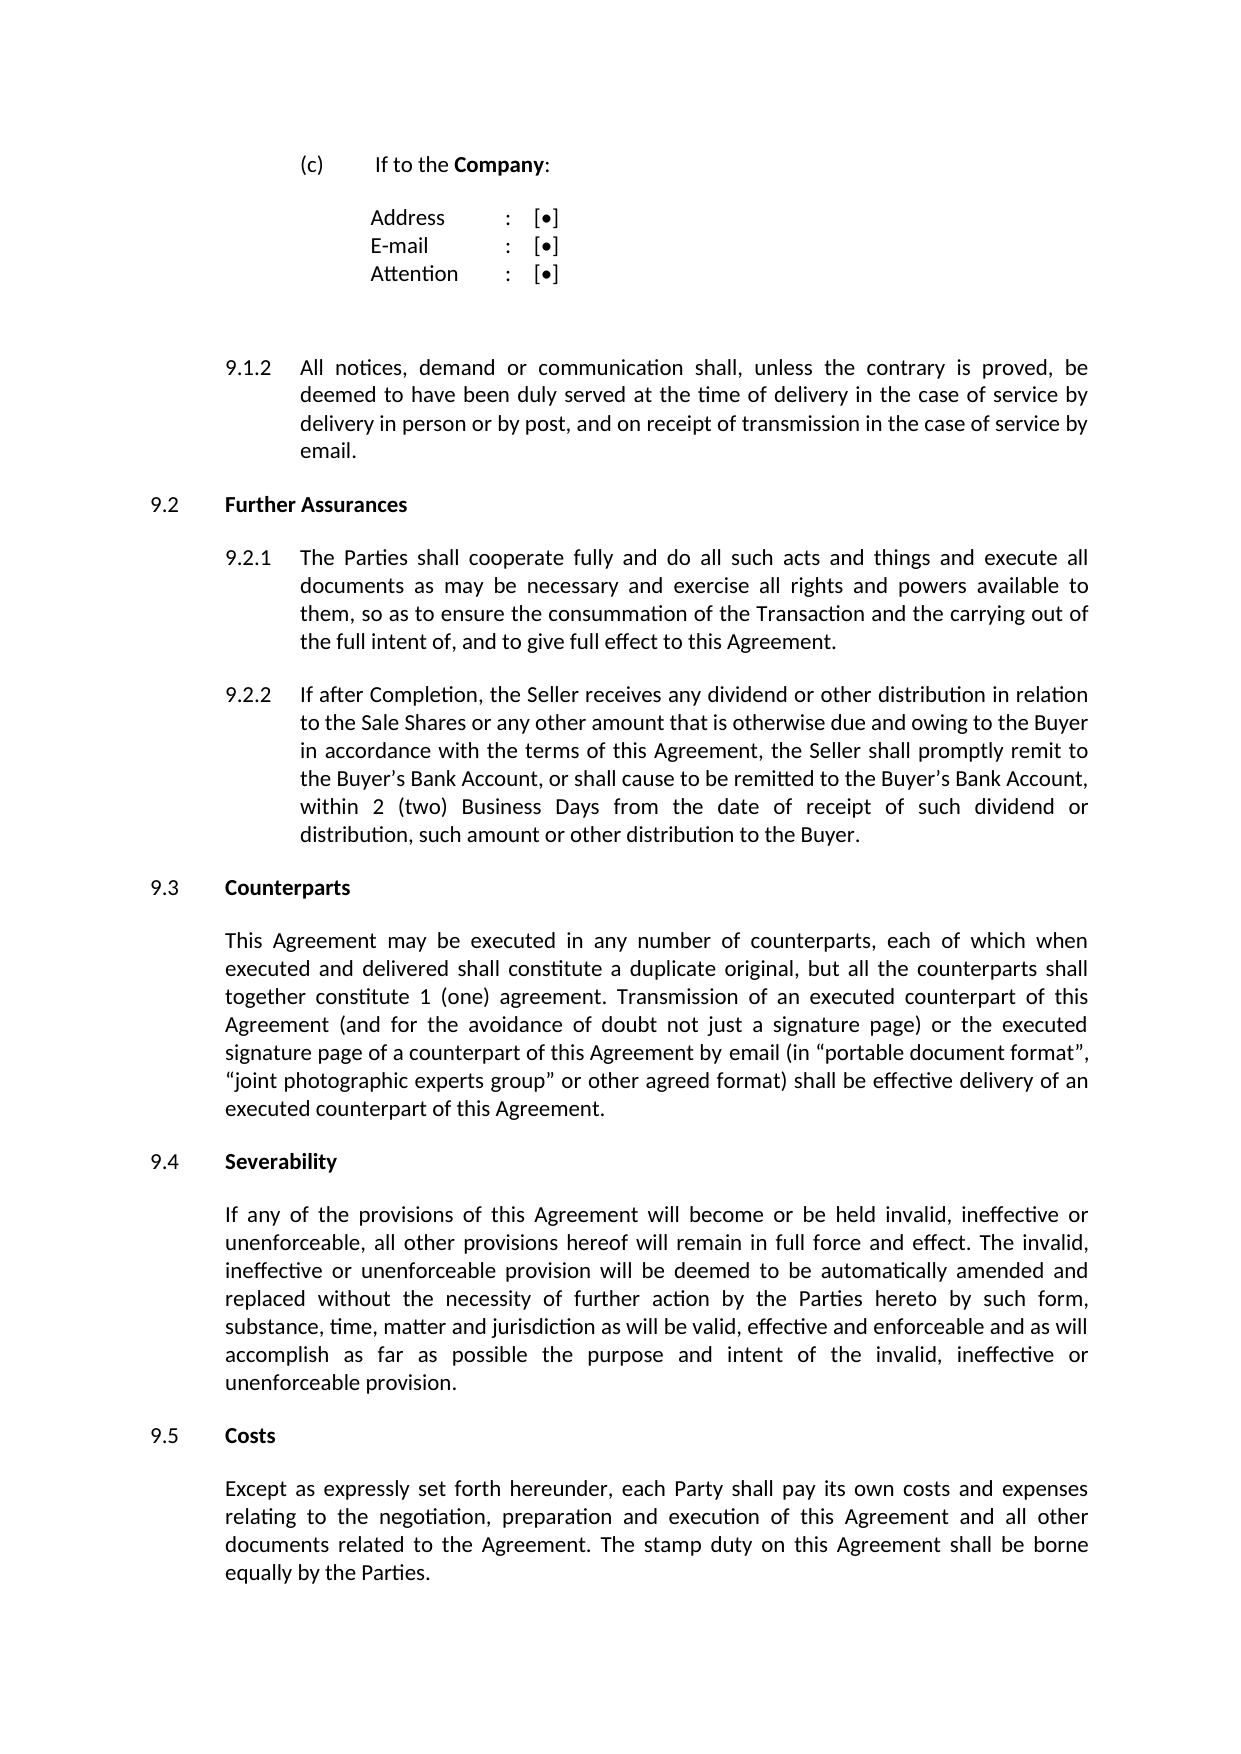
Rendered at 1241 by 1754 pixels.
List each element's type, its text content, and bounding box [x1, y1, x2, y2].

table_header [•] [522, 203, 1160, 231]
subtitle Counterparts [150, 873, 1090, 901]
table_cell Attention [370, 259, 493, 287]
subtitle Costs [150, 1421, 1090, 1449]
subtitle If any of the provisions of this Agreement will become or be held invalid, ineffective or unenforceable, all other provisions hereof will remain in full force and effect. The invalid, ineffective or unenforceable provision will be deemed to be automatically amended and replaced without the necessity of further action by the Parties hereto by such form, substance, time, matter and jurisdiction as will be valid, effective and enforceable and as will accomplish as far as possible the purpose and intent of the invalid, ineffective or unenforceable provision. [225, 1200, 1090, 1396]
subtitle Except as expressly set forth hereunder, each Party shall pay its own costs and expenses relating to the negotiation, preparation and execution of this Agreement and all other documents related to the Agreement. The stamp duty on this Agreement shall be borne equally by the Parties. [225, 1474, 1090, 1586]
table_cell : [494, 259, 522, 287]
table_cell [•] [522, 231, 1160, 259]
table_cell : [494, 231, 522, 259]
table_cell E-mail [370, 231, 493, 259]
table_header : [494, 203, 522, 231]
subtitle All notices, demand or communication shall, unless the contrary is proved, be deemed to have been duly served at the time of delivery in the case of service by delivery in person or by post, and on receipt of transmission in the case of service by email. [225, 353, 1090, 465]
subtitle This Agreement may be executed in any number of counterparts, each of which when executed and delivered shall constitute a duplicate original, but all the counterparts shall together constitute 1 (one) agreement. Transmission of an executed counterpart of this Agreement (and for the avoidance of doubt not just a signature page) or the executed signature page of a counterpart of this Agreement by email (in “portable document format”, “joint photographic experts group” or other agreed format) shall be effective delivery of an executed counterpart of this Agreement. [225, 926, 1090, 1122]
subtitle Severability [150, 1147, 1090, 1175]
subtitle If after Completion, the Seller receives any dividend or other distribution in relation to the Sale Shares or any other amount that is otherwise due and owing to the Buyer in accordance with the terms of this Agreement, the Seller shall promptly remit to the Buyer’s Bank Account, or shall cause to be remitted to the Buyer’s Bank Account, within 2 (two) Business Days from the date of receipt of such dividend or distribution, such amount or other distribution to the Buyer. [225, 680, 1090, 848]
subtitle If to the Company: [300, 150, 1090, 178]
table_header Address [370, 203, 493, 231]
table_cell [•] [522, 259, 1160, 287]
subtitle Further Assurances [150, 490, 1090, 518]
subtitle The Parties shall cooperate fully and do all such acts and things and execute all documents as may be necessary and exercise all rights and powers available to them, so as to ensure the consummation of the Transaction and the carrying out of the full intent of, and to give full effect to this Agreement. [225, 543, 1090, 655]
